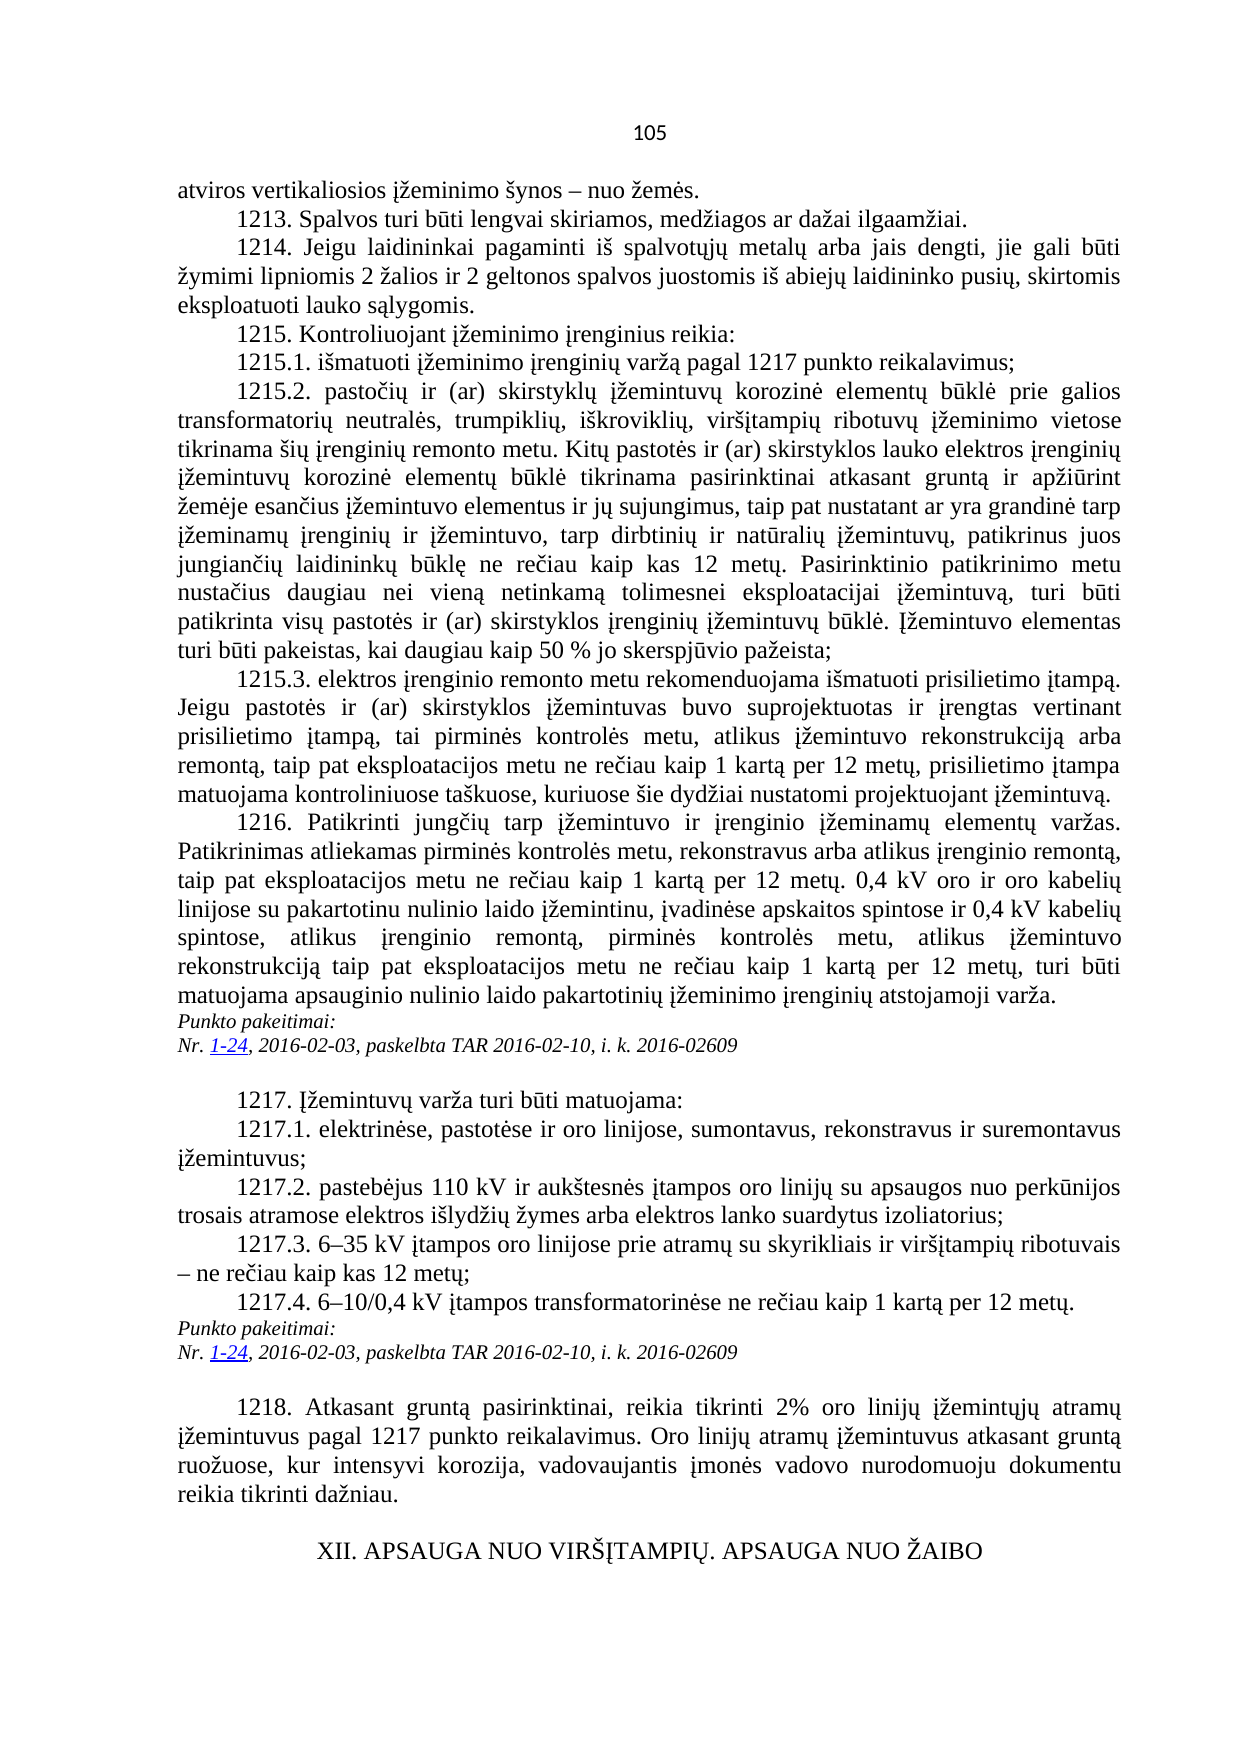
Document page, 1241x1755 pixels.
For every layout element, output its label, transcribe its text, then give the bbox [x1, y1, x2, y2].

text 1217.4. 6–10/0,4 kV įtampos transformatorinėse ne rečiau kaip 1 kartą per 12 metų. [177, 1287, 1122, 1316]
text Nr. 1-24, 2016-02-03, paskelbta TAR 2016-02-10, i. k. 2016-02609 [177, 1339, 1122, 1364]
text 1215.3. elektros įrenginio remonto metu rekomenduojama išmatuoti prisilietimo įtampą. Jeigu pastotės ir (ar) skirstyklos įžemintuvas buvo suprojektuotas ir įrengtas vertinant prisilietimo įtampą, tai pirminės kontrolės metu, atlikus įžemintuvo rekonstrukciją arba remontą, taip pat eksploatacijos metu ne rečiau kaip 1 kartą per 12 metų, prisilietimo įtampa matuojama kontroliniuose taškuose, kuriuose šie dydžiai nustatomi projektuojant įžemintuvą. [177, 664, 1122, 807]
text 1217.1. elektrinėse, pastotėse ir oro linijose, sumontavus, rekonstravus ir suremontavus įžemintuvus; [177, 1114, 1122, 1172]
text 1217. Įžemintuvų varža turi būti matuojama: [177, 1086, 1122, 1114]
text 1215. Kontroliuojant įžeminimo įrenginius reikia: [177, 319, 1122, 347]
text 1214. Jeigu laidininkai pagaminti iš spalvotųjų metalų arba jais dengti, jie gali būti žymimi lipniomis 2 žalios ir 2 geltonos spalvos juostomis iš abiejų laidininko pusių, skirtomis eksploatuoti lauko sąlygomis. [177, 232, 1122, 319]
text 1216. Patikrinti jungčių tarp įžemintuvo ir įrenginio įžeminamų elementų varžas. Patikrinimas atliekamas pirminės kontrolės metu, rekonstravus arba atlikus įrenginio remontą, taip pat eksploatacijos metu ne rečiau kaip 1 kartą per 12 metų. 0,4 kV oro ir oro kabelių linijose su pakartotinu nulinio laido įžemintinu, įvadinėse apskaitos spintose ir 0,4 kV kabelių spintose, atlikus įrenginio remontą, pirminės kontrolės metu, atlikus įžemintuvo rekonstrukciją taip pat eksploatacijos metu ne rečiau kaip 1 kartą per 12 metų, turi būti matuojama apsauginio nulinio laido pakartotinių įžeminimo įrenginių atstojamoji varža. [177, 807, 1122, 1009]
text Punkto pakeitimai: [177, 1009, 1122, 1033]
text XII. APSAUGA NUO VIRŠĮTAMPIŲ. APSAUGA NUO ŽAIBO [177, 1536, 1122, 1565]
text 1215.2. pastočių ir (ar) skirstyklų įžemintuvų korozinė elementų būklė prie galios transformatorių neutralės, trumpiklių, iškroviklių, viršįtampių ribotuvų įžeminimo vietose tikrinama šių įrenginių remonto metu. Kitų pastotės ir (ar) skirstyklos lauko elektros įrenginių įžemintuvų korozinė elementų būklė tikrinama pasirinktinai atkasant gruntą ir apžiūrint žemėje esančius įžemintuvo elementus ir jų sujungimus, taip pat nustatant ar yra grandinė tarp įžeminamų įrenginių ir įžemintuvo, tarp dirbtinių ir natūralių įžemintuvų, patikrinus juos jungiančių laidininkų būklę ne rečiau kaip kas 12 metų. Pasirinktinio patikrinimo metu nustačius daugiau nei vieną netinkamą tolimesnei eksploatacijai įžemintuvą, turi būti patikrinta visų pastotės ir (ar) skirstyklos įrenginių įžemintuvų būklė. Įžemintuvo elementas turi būti pakeistas, kai daugiau kaip 50 % jo skerspjūvio pažeista; [177, 376, 1122, 664]
text 1213. Spalvos turi būti lengvai skiriamos, medžiagos ar dažai ilgaamžiai. [177, 204, 1122, 232]
text 1217.3. 6–35 kV įtampos oro linijose prie atramų su skyrikliais ir viršįtampių ribotuvais – ne rečiau kaip kas 12 metų; [177, 1229, 1122, 1287]
text Punkto pakeitimai: [177, 1316, 1122, 1339]
text atviros vertikaliosios įžeminimo šynos – nuo žemės. [177, 175, 1122, 204]
text Nr. 1-24, 2016-02-03, paskelbta TAR 2016-02-10, i. k. 2016-02609 [177, 1033, 1122, 1057]
text 1218. Atkasant gruntą pasirinktinai, reikia tikrinti 2% oro linijų įžemintųjų atramų įžemintuvus pagal 1217 punkto reikalavimus. Oro linijų atramų įžemintuvus atkasant gruntą ruožuose, kur intensyvi korozija, vadovaujantis įmonės vadovo nurodomuoju dokumentu reikia tikrinti dažniau. [177, 1392, 1122, 1507]
text 1215.1. išmatuoti įžeminimo įrenginių varžą pagal 1217 punkto reikalavimus; [177, 347, 1122, 376]
text 1217.2. pastebėjus 110 kV ir aukštesnės įtampos oro linijų su apsaugos nuo perkūnijos trosais atramose elektros išlydžių žymes arba elektros lanko suardytus izoliatorius; [177, 1172, 1122, 1229]
